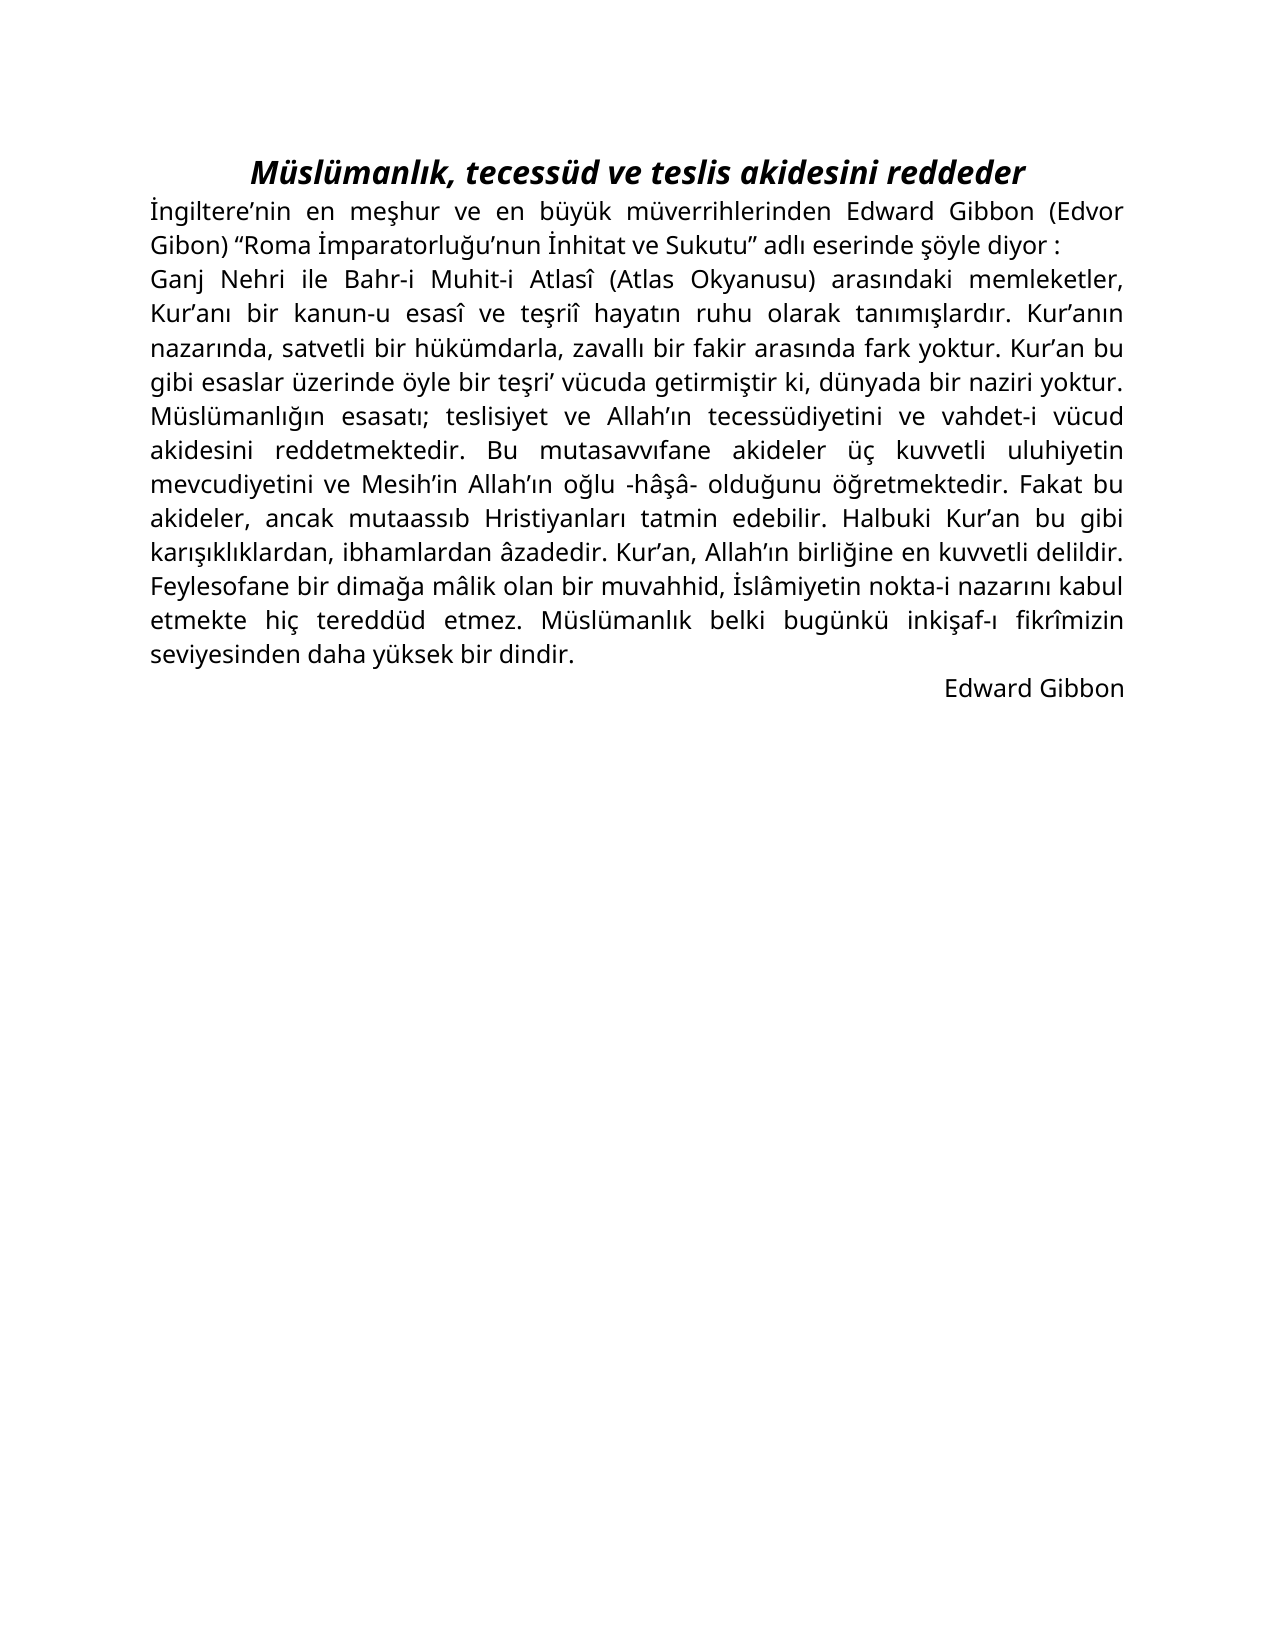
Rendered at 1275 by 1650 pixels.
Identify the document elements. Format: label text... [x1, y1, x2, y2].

text İngiltere’nin en meşhur ve en büyük müverrihlerinden Edward Gibbon (Edvor Gibon) “Roma İmparatorluğu’nun İnhitat ve Sukutu” adlı eserinde şöyle diyor : [150, 194, 1125, 262]
subtitle Müslümanlık, tecessüd ve teslis akidesini reddeder [150, 150, 1125, 194]
text Ganj Nehri ile Bahr-i Muhit-i Atlasî (Atlas Okyanusu) arasındaki memleketler, Kur’anı bir kanun-u esasî ve teşriî hayatın ruhu olarak tanımışlardır. Kur’anın nazarında, satvetli bir hükümdarla, zavallı bir fakir arasında fark yoktur. Kur’an bu gibi esaslar üzerinde öyle bir teşri’ vücuda getirmiştir ki, dünyada bir naziri yoktur. Müslümanlığın esasatı; teslisiyet ve Allah’ın tecessüdiyetini ve vahdet-i vücud akidesini reddetmektedir. Bu mutasavvıfane akideler üç kuvvetli uluhiyetin mevcudiyetini ve Mesih’in Allah’ın oğlu -hâşâ- olduğunu öğretmektedir. Fakat bu akideler, ancak mutaassıb Hristiyanları tatmin edebilir. Halbuki Kur’an bu gibi karışıklıklardan, ibhamlardan âzadedir. Kur’an, Allah’ın birliğine en kuvvetli delildir. Feylesofane bir dimağa mâlik olan bir muvahhid, İslâmiyetin nokta-i nazarını kabul etmekte hiç tereddüd etmez. Müslümanlık belki bugünkü inkişaf-ı fikrîmizin seviyesinden daha yüksek bir dindir. [150, 262, 1125, 671]
text Edward Gibbon [150, 671, 1125, 705]
